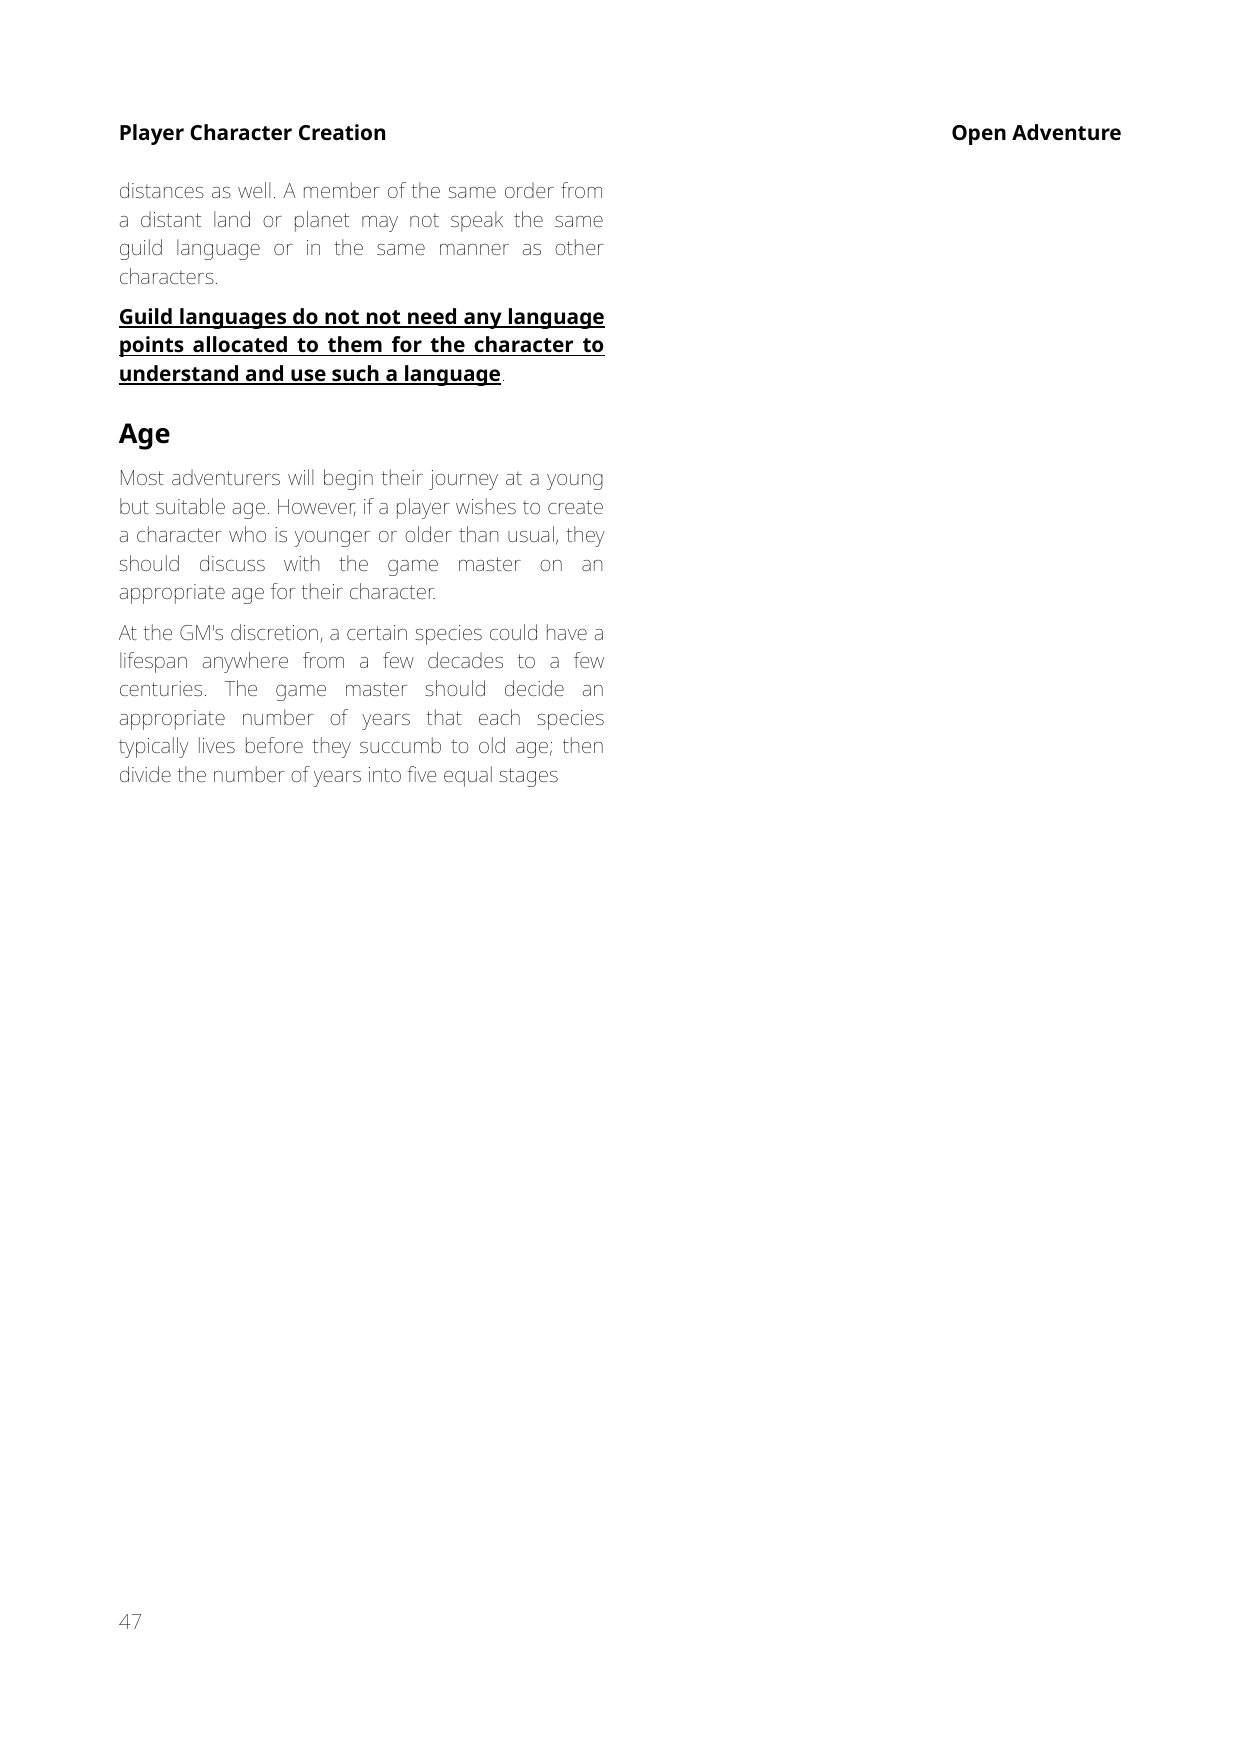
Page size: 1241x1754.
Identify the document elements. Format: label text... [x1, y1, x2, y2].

text distances as well. A member of the same order from a distant land or planet may not speak the same guild language or in the same manner as other characters. [118, 176, 605, 290]
text Guild languages do not not need any language [118, 302, 605, 326]
text understand and use such a language. [118, 356, 605, 387]
text points allocated to them for the character to [118, 327, 605, 355]
subtitle Age [118, 414, 605, 451]
text At the GM's discretion, a certain species could have a lifespan anywhere from a few decades to a few centuries. The game master should decide an appropriate number of years that each species typically lives before they succumb to old age; then divide the number of years into five equal stages [118, 618, 605, 788]
text Most adventurers will begin their journey at a young but suitable age. However, if a player wishes to create a character who is younger or older than usual, they should discuss with the game master on an appropriate age for their character. [118, 463, 605, 606]
